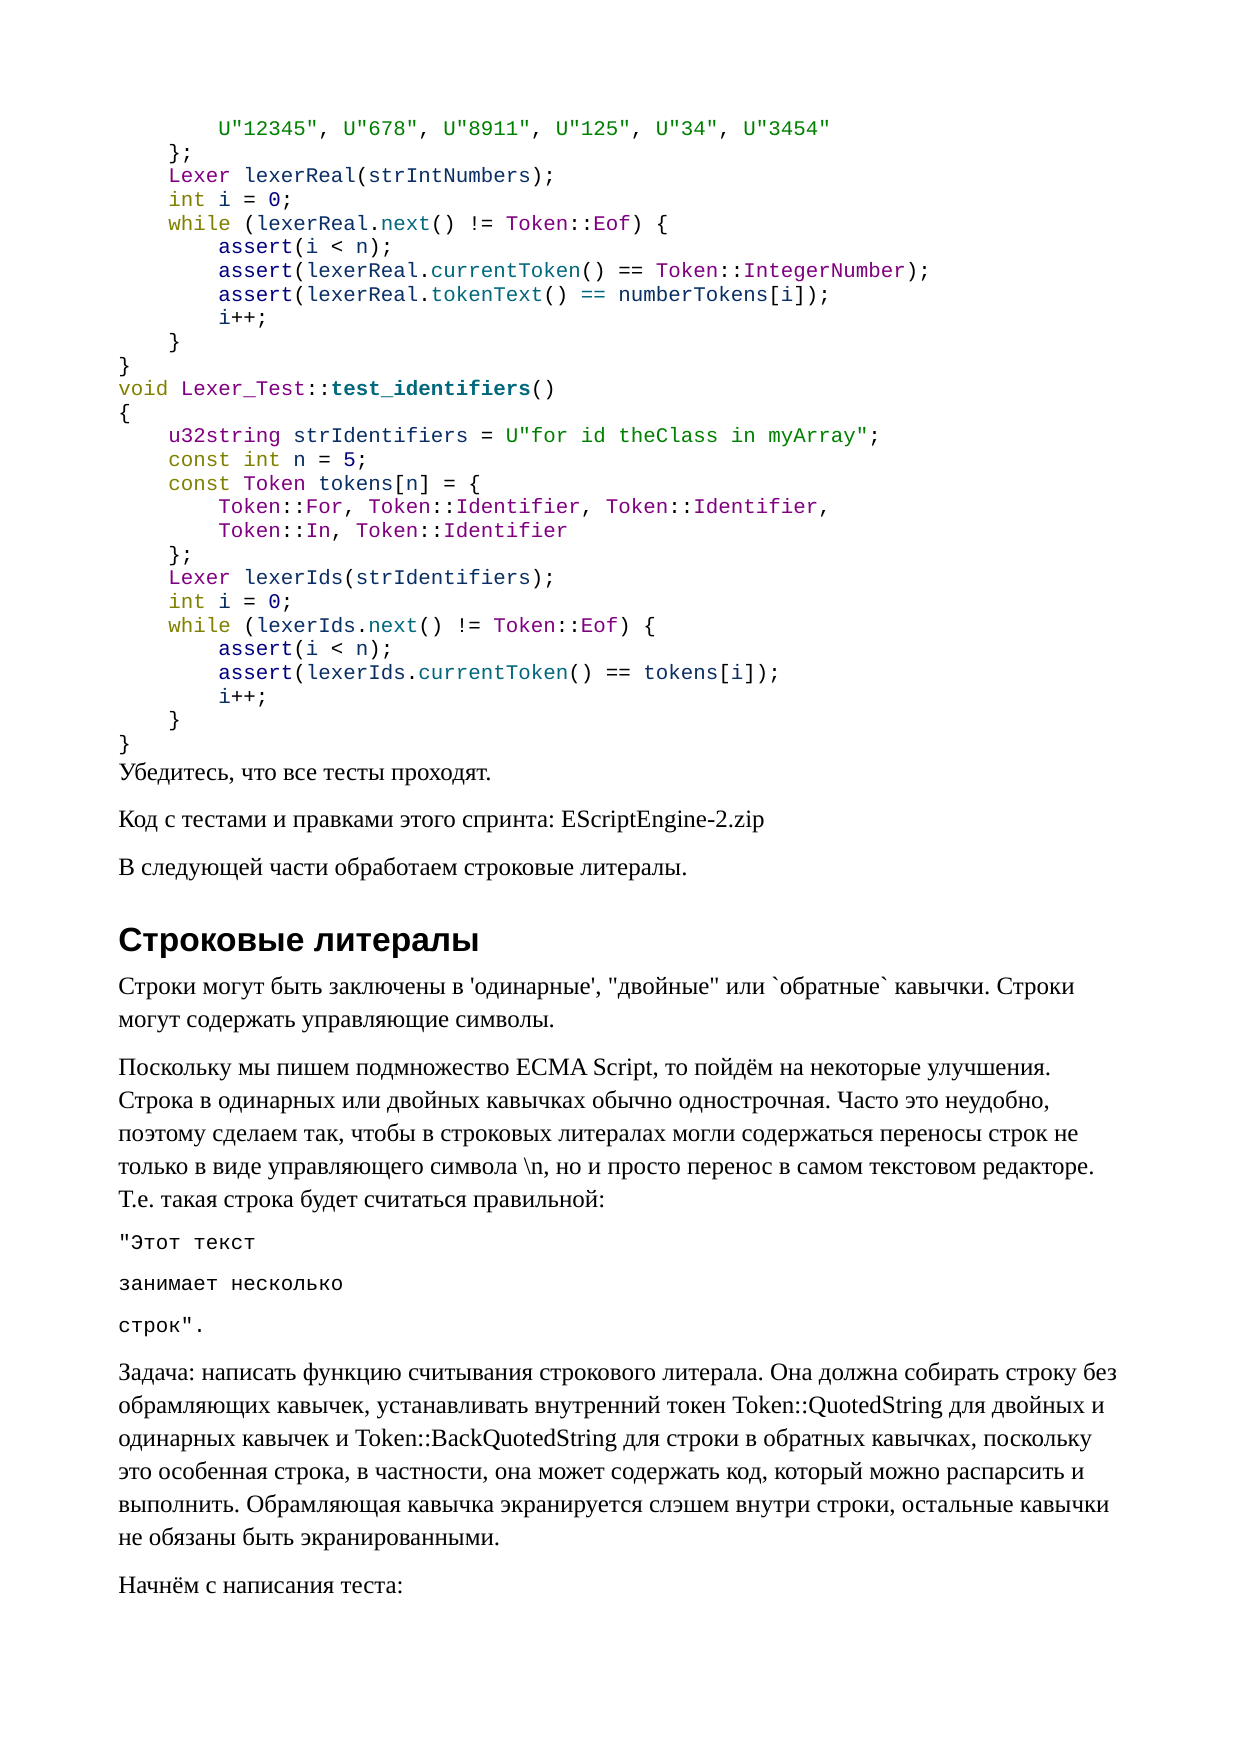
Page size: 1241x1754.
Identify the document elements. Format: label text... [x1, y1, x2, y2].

text Задача: написать функцию считывания строкового литерала. Она должна собирать строку без обрамляющих кавычек, устанавливать внутренний токен Token::QuotedString для двойных и одинарных кавычек и Token::BackQuotedString для строки в обратных кавычках, поскольку это особенная строка, в частности, она может содержать код, который можно распарсить и выполнить. Обрамляющая кавычка экранируется слэшем внутри строки, остальные кавычки не обязаны быть экранированными. [118, 1357, 1122, 1551]
text i++; [118, 686, 1122, 709]
text while (lexerReal.next() != Token::Eof) { [118, 213, 1122, 236]
text } [118, 733, 1122, 757]
text } [118, 709, 1122, 733]
text u32string strIdentifiers = U"for id theClass in myArray"; [118, 426, 1122, 449]
text Token::In, Token::Identifier [118, 520, 1122, 544]
text строк". [118, 1315, 1122, 1339]
text Token::For, Token::Identifier, Token::Identifier, [118, 496, 1122, 520]
text } [118, 331, 1122, 354]
text занимает несколько [118, 1273, 1122, 1297]
text int i = 0; [118, 189, 1122, 213]
text assert(lexerReal.tokenText() == numberTokens[i]); [118, 284, 1122, 307]
text assert(i < n); [118, 236, 1122, 260]
text assert(lexerReal.currentToken() == Token::IntegerNumber); [118, 260, 1122, 284]
text В следующей части обработаем строковые литералы. [118, 852, 1122, 881]
subtitle Строковые литералы [118, 920, 1122, 959]
text "Этот текст [118, 1232, 1122, 1255]
text } [118, 354, 1122, 378]
text }; [118, 142, 1122, 165]
text Начнём с написания теста: [118, 1570, 1122, 1598]
text Код с тестами и правками этого спринта: EScriptEngine-2.zip [118, 804, 1122, 833]
text U"12345", U"678", U"8911", U"125", U"34", U"3454" [118, 118, 1122, 142]
text Убедитесь, что все тесты проходят. [118, 757, 1122, 785]
text assert(i < n); [118, 638, 1122, 662]
text Lexer lexerReal(strIntNumbers); [118, 165, 1122, 189]
text }; [118, 544, 1122, 567]
text Строки могут быть заключены в 'одинарные', "двойные" или `обратные` кавычки. Строки могут содержать управляющие символы. [118, 971, 1122, 1033]
text int i = 0; [118, 591, 1122, 615]
text i++; [118, 307, 1122, 331]
text Lexer lexerIds(strIdentifiers); [118, 567, 1122, 591]
text while (lexerIds.next() != Token::Eof) { [118, 615, 1122, 638]
text { [118, 402, 1122, 426]
text void Lexer_Test::test_identifiers() [118, 378, 1122, 402]
text const int n = 5; [118, 449, 1122, 473]
text Поскольку мы пишем подмножество ECMA Script, то пойдём на некоторые улучшения. Строка в одинарных или двойных кавычках обычно однострочная. Часто это неудобно, поэтому сделаем так, чтобы в строковых литералах могли содержаться переносы строк не только в виде управляющего символа \n, но и просто перенос в самом текстовом редакторе. Т.е. такая строка будет считаться правильной: [118, 1052, 1122, 1213]
text assert(lexerIds.currentToken() == tokens[i]); [118, 662, 1122, 686]
text const Token tokens[n] = { [118, 473, 1122, 496]
